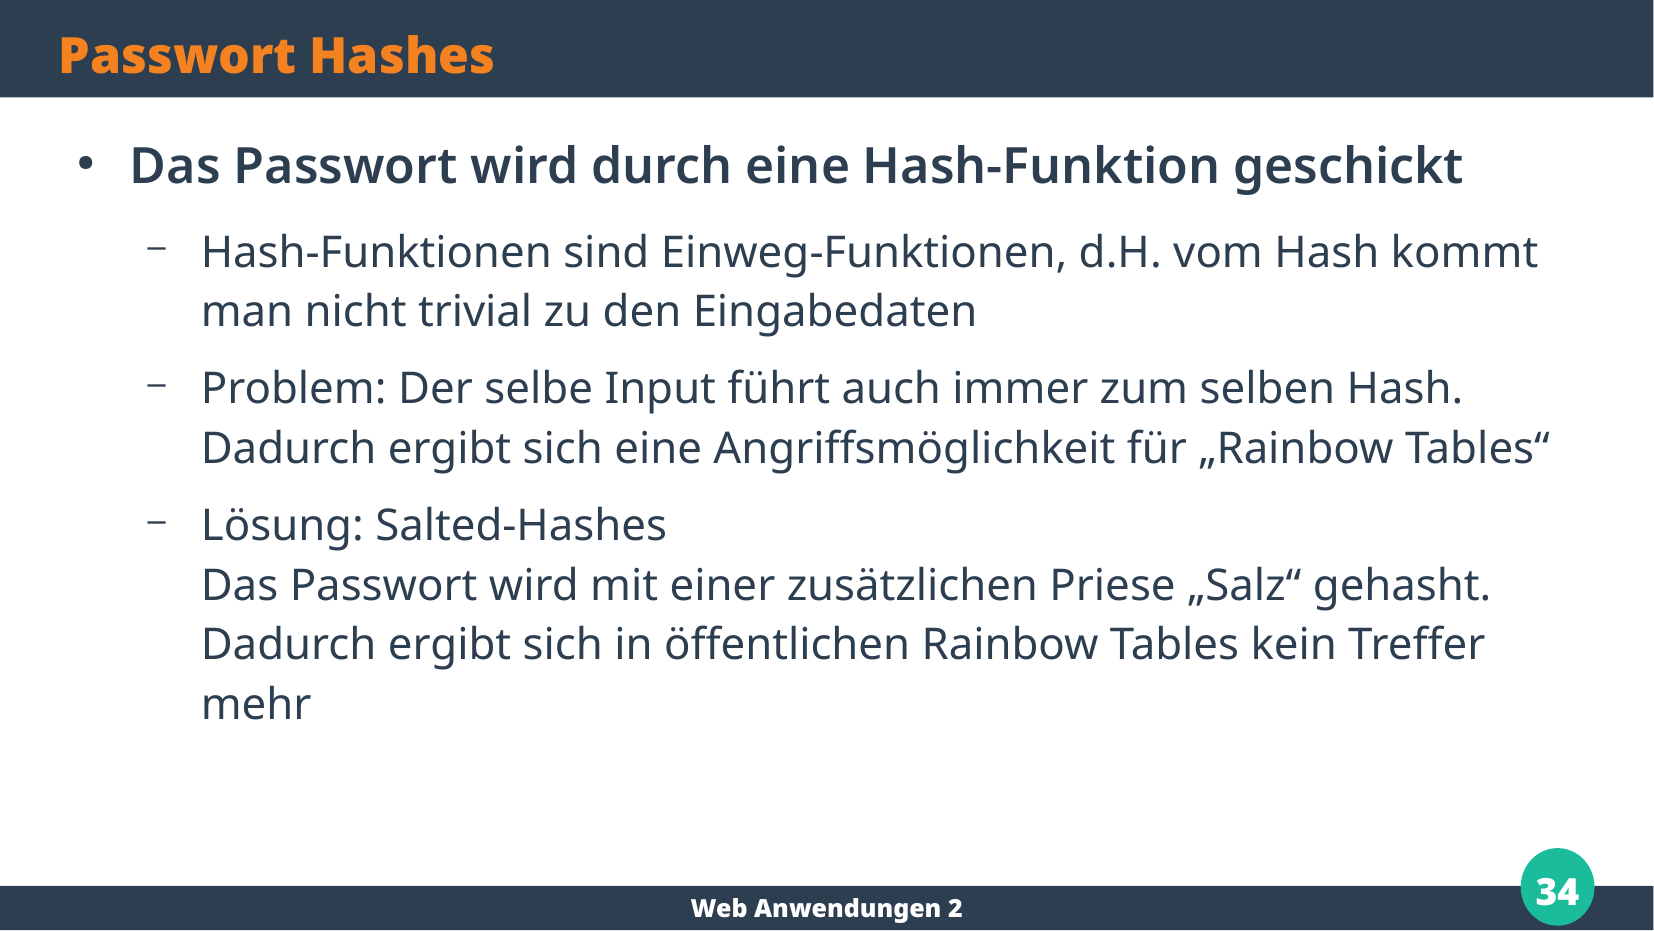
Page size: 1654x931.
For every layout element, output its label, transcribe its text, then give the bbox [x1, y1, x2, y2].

list Das Passwort wird durch eine Hash-Funktion geschickt Hash-Funktionen sind Einweg-Funktionen, d.H. vom Hash kommt man nicht trivial zu den Eingabedaten Problem: Der selbe Input führt auch immer zum selben Hash. Dadurch ergibt sich eine Angriffsmöglichkeit für „Rainbow Tables“ Lösung: Salted-Hashes Das Passwort wird mit einer zusätzlichen Priese „Salz“ gehasht. Dadurch ergibt sich in öffentlichen Rainbow Tables kein Treffer mehr [59, 129, 1595, 864]
title Passwort Hashes [59, 8, 1595, 89]
